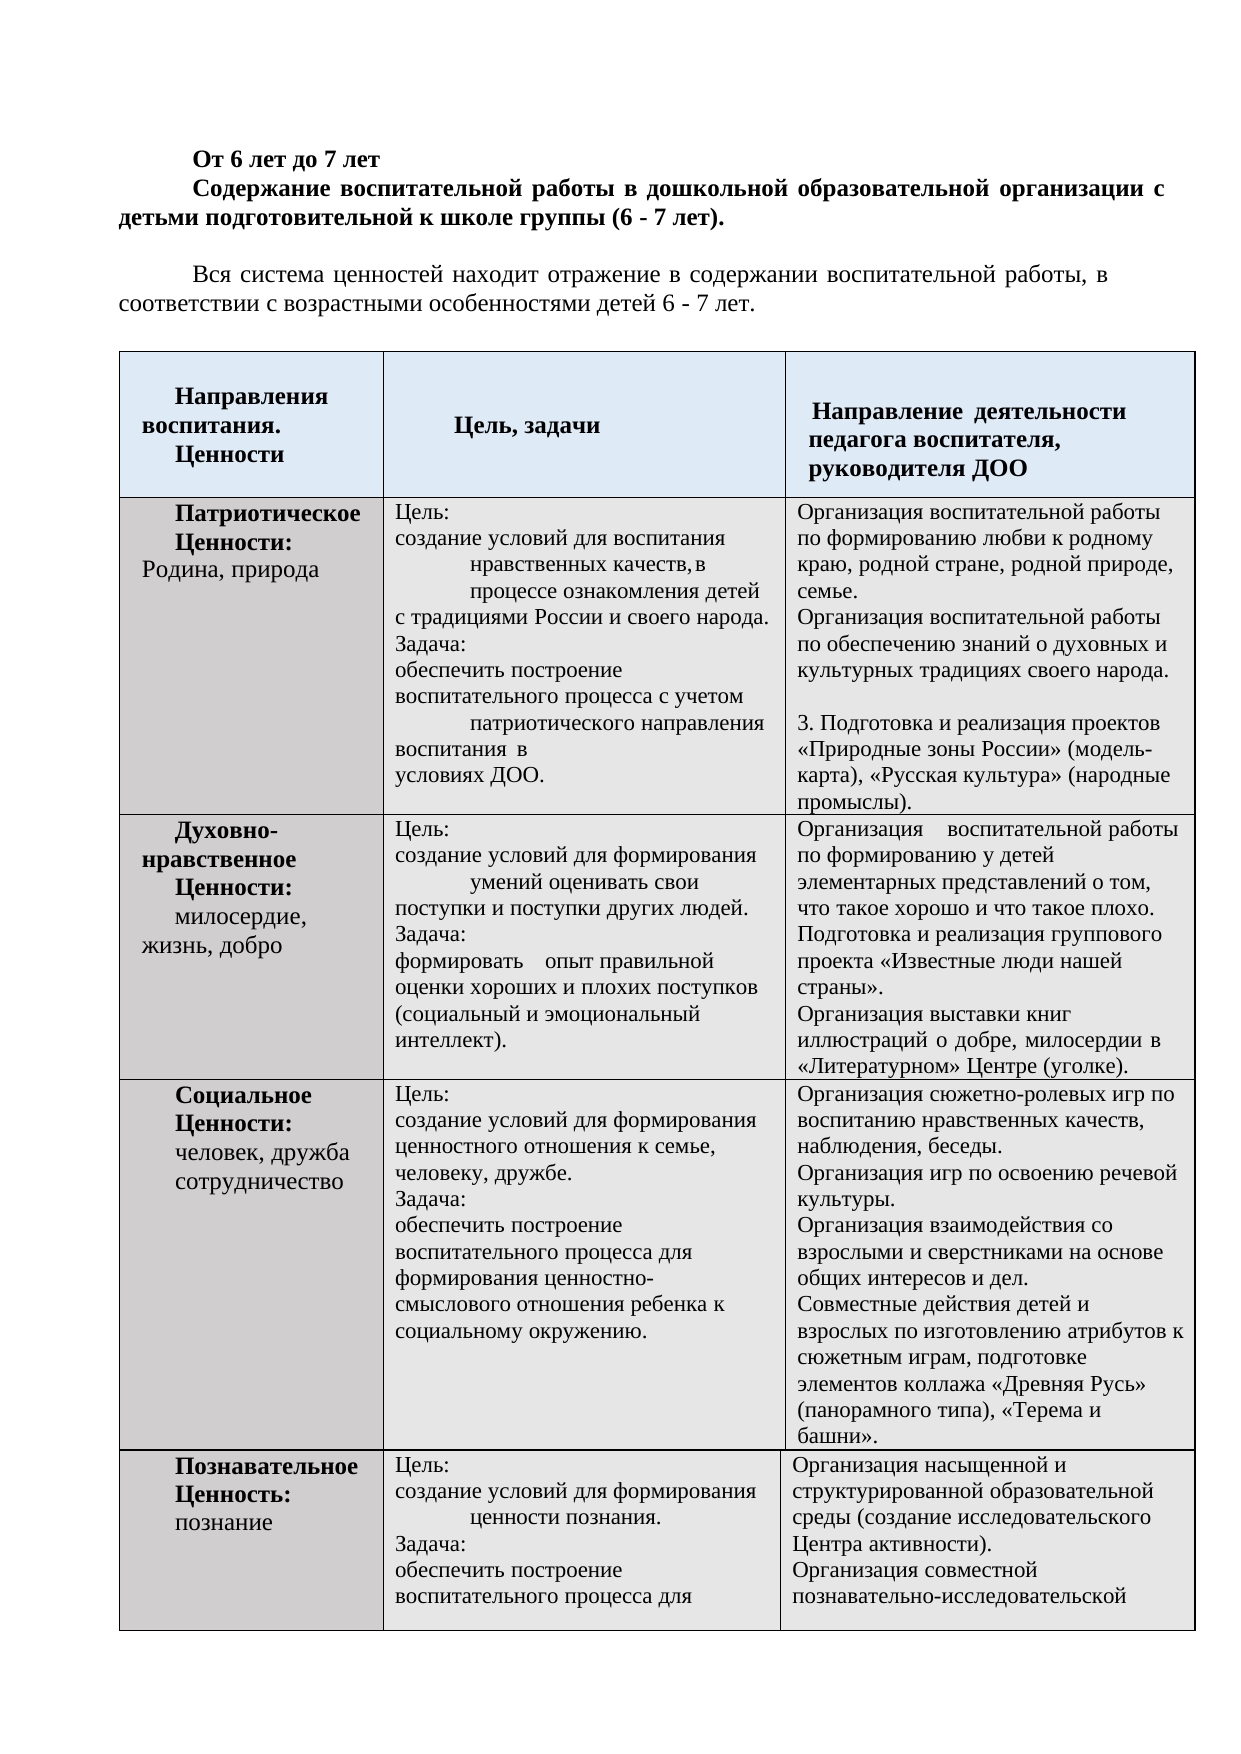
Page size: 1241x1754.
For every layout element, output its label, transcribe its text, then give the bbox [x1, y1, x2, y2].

table_header Направление деятельности педагога воспитателя, руководителя ДОО [786, 352, 1194, 497]
table_cell Организация воспитательной работы по формированию любви к родному краю, родной стране, родной природе, семье. Организация воспитательной работы по обеспечению знаний о духовных и культурных традициях своего народа. 3. Подготовка и реализация проектов «Природные зоны России» (модель- карта), «Русская культура» (народные промыслы). [786, 498, 1194, 814]
table_cell Организация воспитательной работы по формированию у детей элементарных представлений о том, что такое хорошо и что такое плохо. Подготовка и реализация группового проекта «Известные люди нашей страны». Организация выставки книг иллюстраций о добре, милосердии в «Литературном» Центре (уголке). [786, 815, 1194, 1079]
text Вся система ценностей находит отражение в содержании воспитательной работы, в соответствии с возрастными особенностями детей 6 - 7 лет. [118, 259, 1205, 317]
subtitle Содержание воспитательной работы в дошкольной образовательной организации с детьми подготовительной к школе группы (6 - 7 лет). [118, 173, 1205, 231]
table_cell Организация сюжетно-ролевых игр по воспитанию нравственных качеств, наблюдения, беседы. Организация игр по освоению речевой культуры. Организация взаимодействия со взрослыми и сверстниками на основе общих интересов и дел. Совместные действия детей и взрослых по изготовлению атрибутов к сюжетным играм, подготовке элементов коллажа «Древняя Русь» (панорамного типа), «Терема и башни». [786, 1080, 1194, 1449]
table_header Цель: создание условий для формирования ценности познания. Задача: обеспечить построение воспитательного процесса для [384, 1451, 780, 1630]
table_cell Социальное Ценности: человек, дружба сотрудничество [120, 1080, 383, 1449]
text От 6 лет до 7 лет [192, 144, 1205, 173]
table_header Познавательное Ценность: познание [120, 1451, 383, 1630]
table_cell Цель: создание условий для воспитания нравственных качеств, в процессе ознакомления детей с традициями России и своего народа. Задача: обеспечить построение воспитательного процесса с учетом патриотического направления воспитания в условиях ДОО. [384, 498, 785, 814]
table_cell Духовно- нравственное Ценности: милосердие, жизнь, добро [120, 815, 383, 1079]
table_header Цель, задачи [384, 352, 785, 497]
table_cell Патриотическое Ценности: Родина, природа [120, 498, 383, 814]
table_cell Цель: создание условий для формирования ценностного отношения к семье, человеку, дружбе. Задача: обеспечить построение воспитательного процесса для формирования ценностно- смыслового отношения ребенка к социальному окружению. [384, 1080, 785, 1449]
table_cell Цель: создание условий для формирования умений оценивать свои поступки и поступки других людей. Задача: формировать опыт правильной оценки хороших и плохих поступков (социальный и эмоциональный интеллект). [384, 815, 785, 1079]
table_header Направления воспитания. Ценности [120, 352, 383, 497]
table_header Организация насыщенной и структурированной образовательной среды (создание исследовательского Центра активности). Организация совместной познавательно-исследовательской [781, 1451, 1194, 1630]
